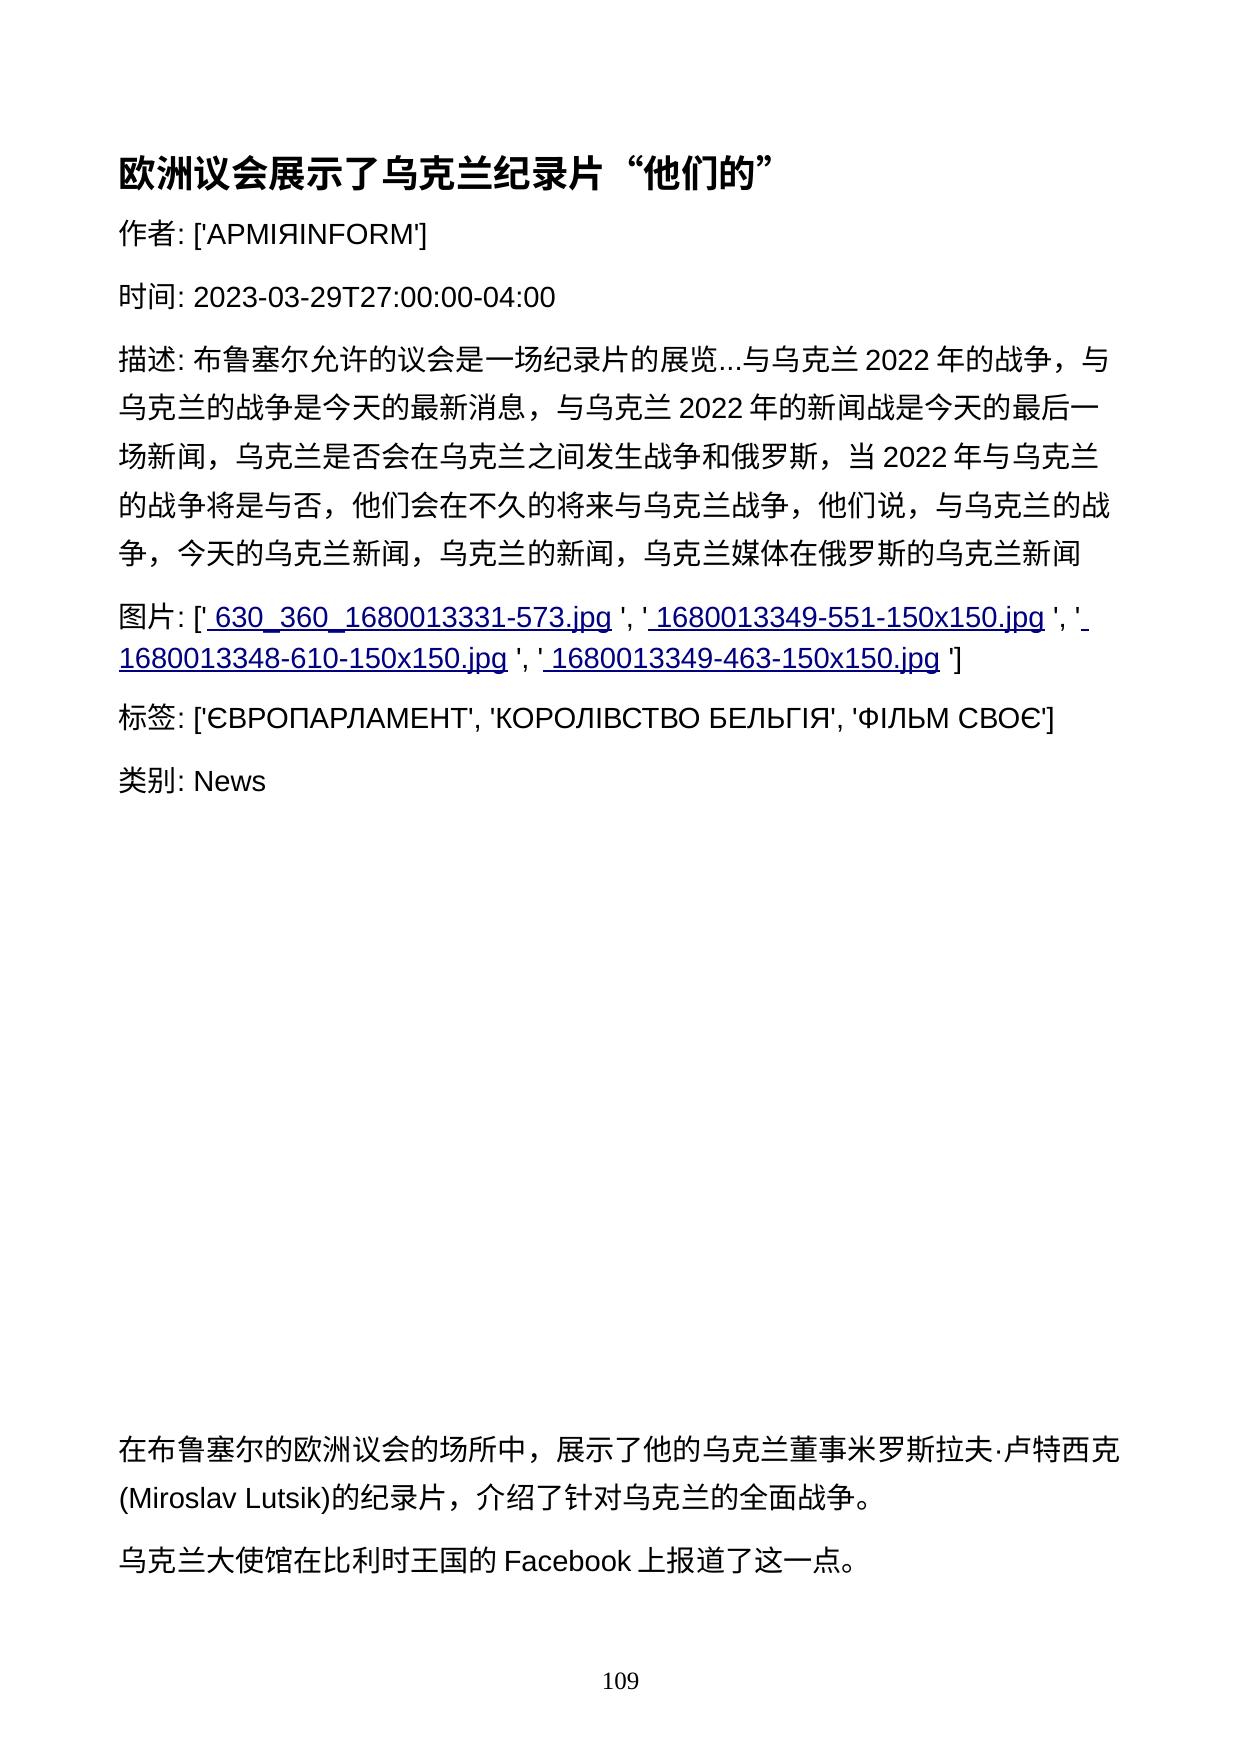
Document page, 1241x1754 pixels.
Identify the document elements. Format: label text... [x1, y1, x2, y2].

subtitle 欧洲议会展示了乌克兰纪录片“他们的” [118, 143, 1122, 198]
text 图片: [' 630_360_1680013331-573.jpg ', ' 1680013349-551-150x150.jpg ', ' 1680013348-610-150x150.jpg ', ' 1680013349-463-150x150.jpg '] [118, 594, 1122, 675]
text 类别: News [118, 757, 1122, 800]
text 标签: ['ЄВРОПАРЛАМЕНТ', 'КОРОЛІВСТВО БЕЛЬГІЯ', 'ФІЛЬМ СВОЄ'] [118, 694, 1122, 737]
text 作者: ['АРМІЯINFORM'] [118, 210, 1122, 253]
text 时间: 2023-03-29T27:00:00-04:00 [118, 273, 1122, 316]
text 描述: 布鲁塞尔允许的议会是一场纪录片的展览...与乌克兰2022年的战争，与乌克兰的战争是今天的最新消息，与乌克兰2022年的新闻战是今天的最后一场新闻，乌克兰是否会在乌克兰之间发生战争和俄罗斯，当2022年与乌克兰的战争将是与否，他们会在不久的将来与乌克兰战争，他们说，与乌克兰的战争，今天的乌克兰新闻，乌克兰的新闻，乌克兰媒体在俄罗斯的乌克兰新闻 [118, 337, 1122, 573]
text 乌克兰大使馆在比利时王国的Facebook上报道了这一点。 [118, 1538, 1122, 1580]
text 在布鲁塞尔的欧洲议会的场所中，展示了他的乌克兰董事米罗斯拉夫·卢特西克(Miroslav Lutsik)的纪录片，介绍了针对乌克兰的全面战争。 [118, 821, 1122, 1517]
